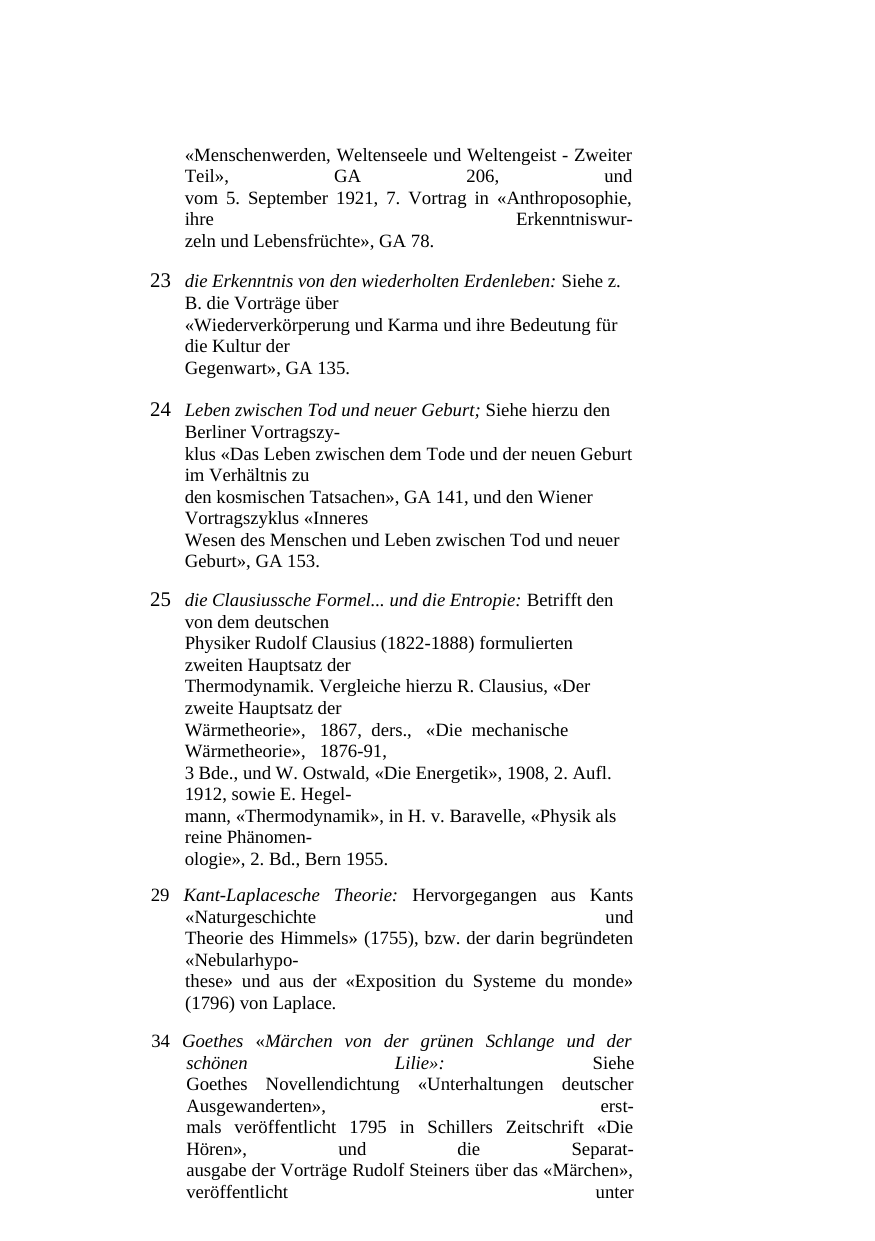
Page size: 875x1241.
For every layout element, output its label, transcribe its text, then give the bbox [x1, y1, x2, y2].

list die Clausiussche Formel... und die Entropie: Betrifft den von dem deutschen Physiker Rudolf Clausius (1822-1888) formulierten zweiten Hauptsatz der Thermodynamik. Vergleiche hierzu R. Clausius, «Der zweite Hauptsatz der Wärmetheorie», 1867, ders., «Die mechanische Wärmetheorie», 1876-91, 3 Bde., und W. Ostwald, «Die Energetik», 1908, 2. Aufl. 1912, sowie E. Hegel- mann, «Thermodynamik», in H. v. Baravelle, «Physik als reine Phänomen- ologie», 2. Bd., Bern 1955. [150, 587, 635, 869]
text 29 Kant-Laplacesche Theorie: Hervorgegangen aus Kants «Naturgeschichte und Theorie des Himmels» (1755), bzw. der darin begründeten «Nebularhypo- these» und aus der «Exposition du Systeme du monde» (1796) von Laplace. [151, 884, 633, 1013]
text 34 Goethes «Märchen von der grünen Schlange und der schönen Lilie»: Siehe Goethes Novellendichtung «Unterhaltungen deutscher Ausgewanderten», erst- mals veröffentlicht 1795 in Schillers Zeitschrift «Die Hören», und die Separat- ausgabe der Vorträge Rudolf Steiners über das «Märchen», veröffentlicht unter [151, 1030, 634, 1202]
text «Menschenwerden, Weltenseele und Weltengeist - Zweiter Teil», GA 206, und vom 5. September 1921, 7. Vortrag in «Anthroposophie, ihre Erkenntniswur- zeln und Lebensfrüchte», GA 78. [184, 143, 632, 251]
list die Erkenntnis von den wiederholten Erdenleben: Siehe z. B. die Vorträge über «Wiederverkörperung und Karma und ihre Bedeutung für die Kultur der Gegenwart», GA 135. [150, 268, 635, 378]
list Leben zwischen Tod und neuer Geburt; Siehe hierzu den Berliner Vortragszy- klus «Das Leben zwischen dem Tode und der neuen Geburt im Verhältnis zu den kosmischen Tatsachen», GA 141, und den Wiener Vortragszyklus «Inneres Wesen des Menschen und Leben zwischen Tod und neuer Geburt», GA 153. [150, 397, 635, 572]
